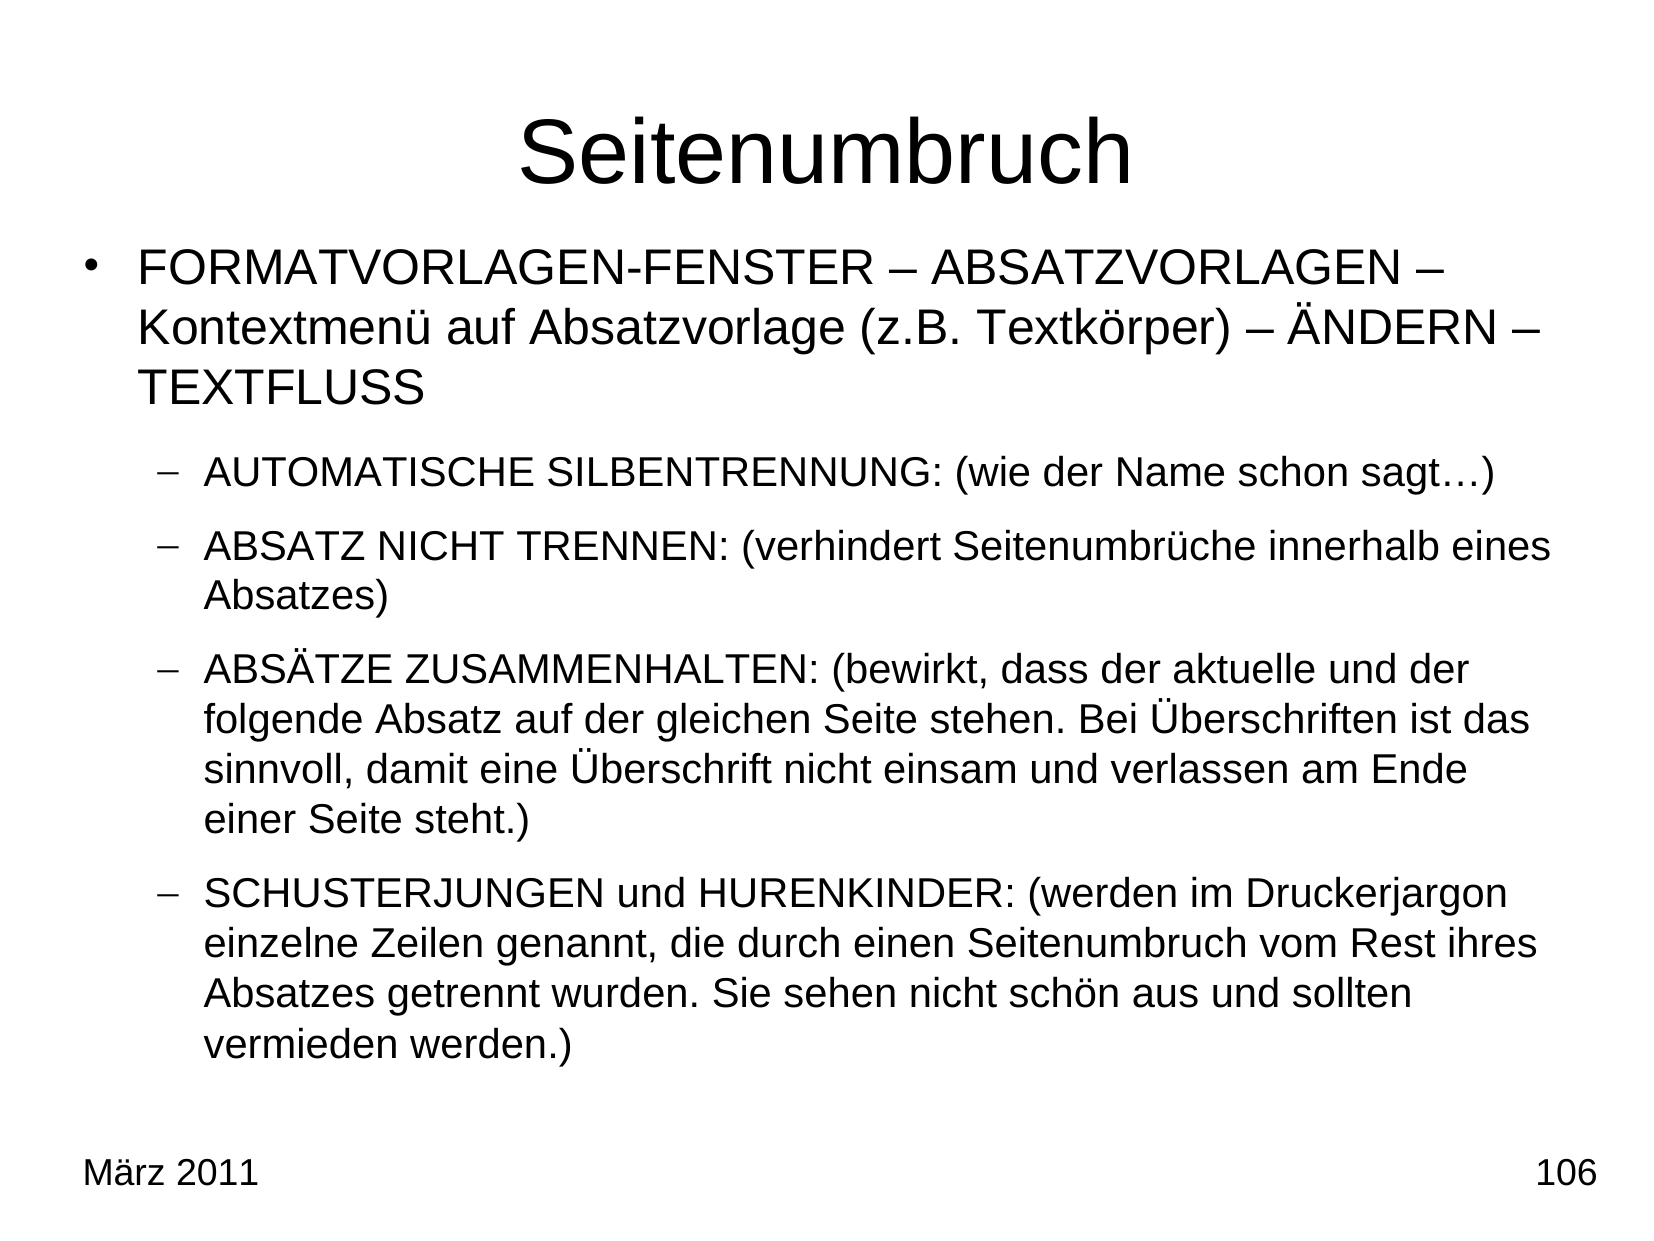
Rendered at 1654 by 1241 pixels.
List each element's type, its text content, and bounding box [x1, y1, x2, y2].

title Seitenumbruch [82, 49, 1571, 230]
list FORMATVORLAGEN-FENSTER – ABSATZVORLAGEN – Kontextmenü auf Absatzvorlage (z.B. Textkörper) – ÄNDERN – TEXTFLUSS AUTOMATISCHE SILBENTRENNUNG: (wie der Name schon sagt…) ABSATZ NICHT TRENNEN: (verhindert Seitenumbrüche innerhalb eines Absatzes) ABSÄTZE ZUSAMMENHALTEN: (bewirkt, dass der aktuelle und der folgende Absatz auf der gleichen Seite stehen. Bei Überschriften ist das sinnvoll, damit eine Überschrift nicht einsam und verlassen am Ende einer Seite steht.) SCHUSTERJUNGEN und HURENKINDER: (werden im Druckerjargon einzelne Zeilen genannt, die durch einen Seitenumbruch vom Rest ihres Absatzes getrennt wurden. Sie sehen nicht schön aus und sollten vermieden werden.) [82, 230, 1571, 1109]
